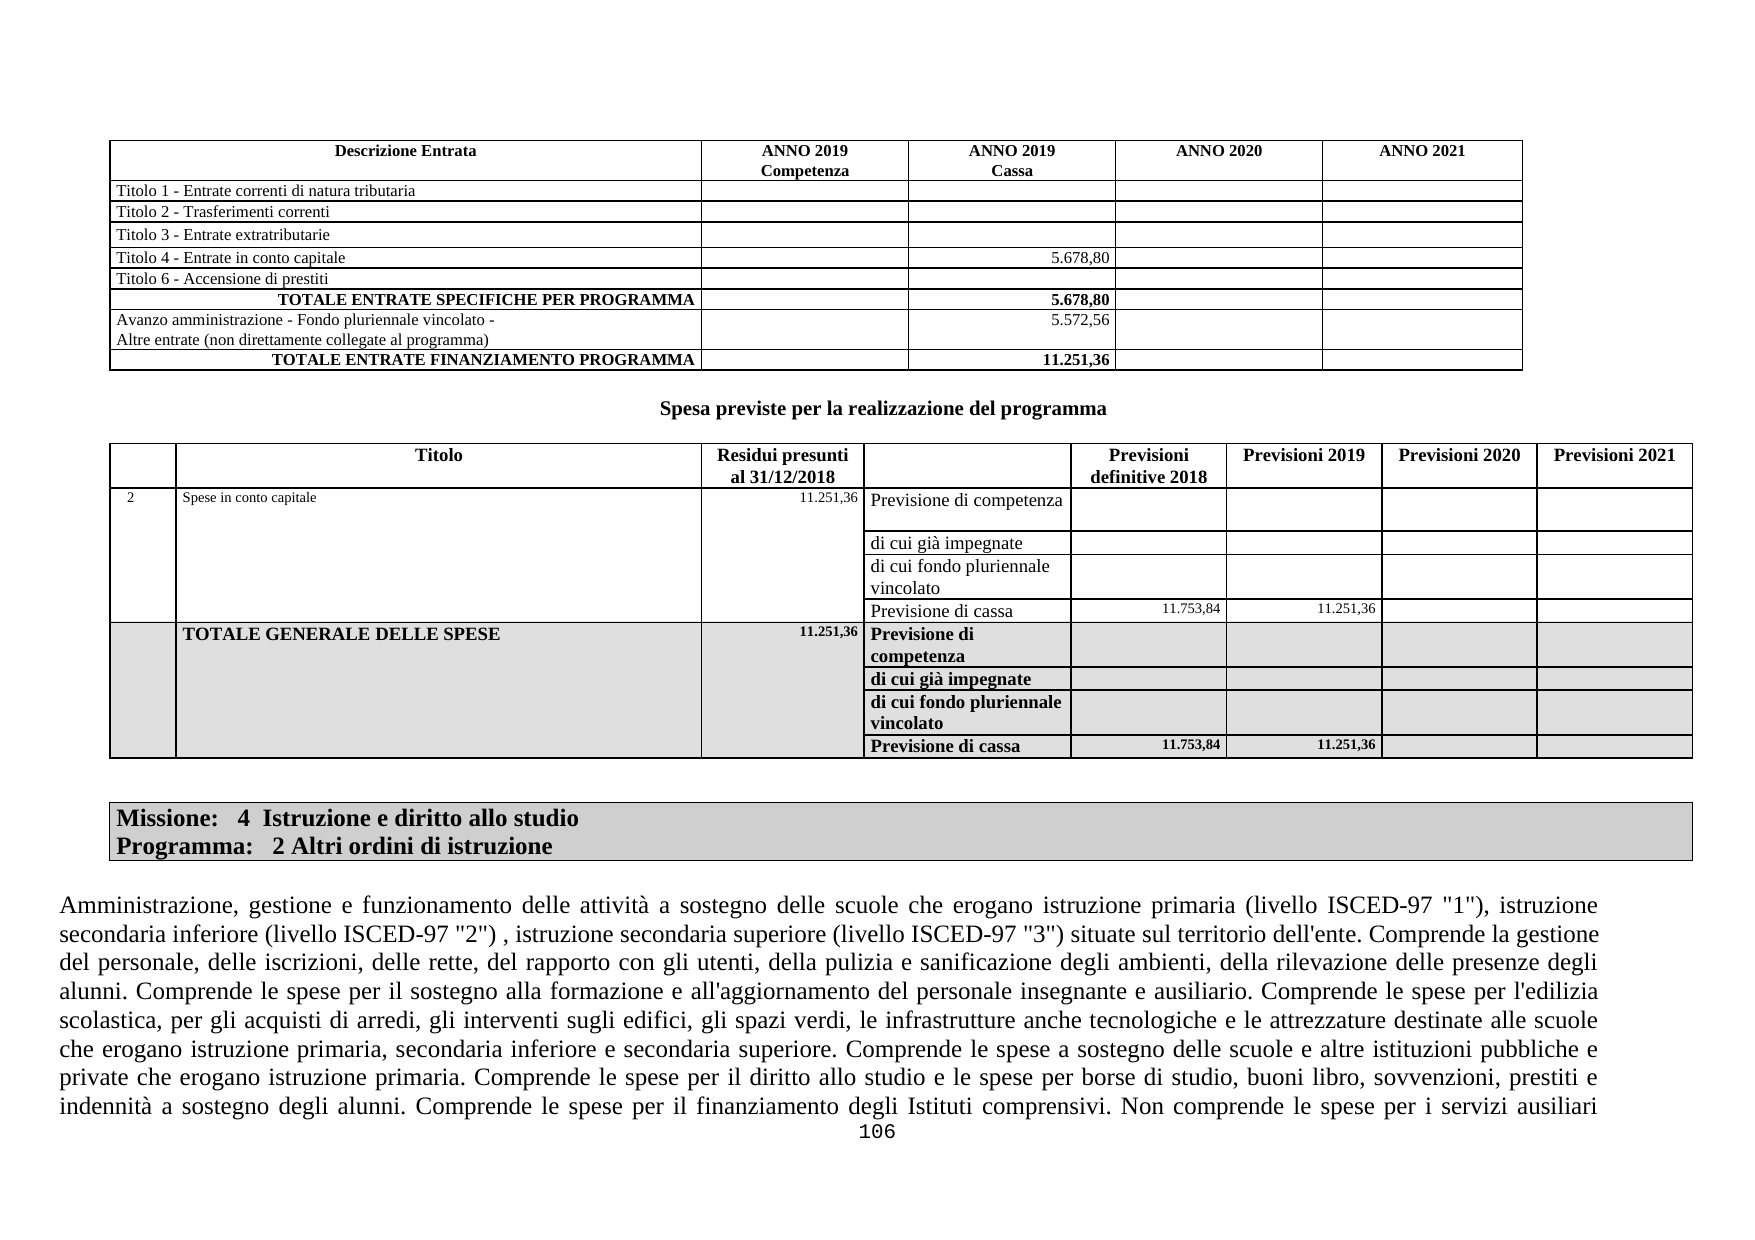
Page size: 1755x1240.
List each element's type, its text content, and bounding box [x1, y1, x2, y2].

table_cell di cui fondo pluriennale vincolato [865, 555, 1070, 598]
table_cell [1323, 223, 1522, 246]
table_header ANNO 2019 Competenza [702, 141, 908, 179]
table_cell [1227, 532, 1381, 553]
table_cell [909, 269, 1115, 288]
table_cell [1116, 269, 1322, 288]
table_cell [702, 310, 908, 348]
table_cell [1227, 623, 1381, 666]
table_cell [1383, 555, 1536, 598]
table_cell [702, 554, 863, 598]
table_cell [1072, 555, 1226, 598]
table_cell Programma: 2 Altri ordini di istruzione [110, 831, 1692, 860]
table_cell 11.753,84 [1072, 600, 1226, 621]
text Amministrazione, gestione e funzionamento delle attività a sostegno delle scuole che erogano istruzione primaria (livello ISCED-97 "1"), istruzione secondaria inferiore (livello ISCED-97 "2") , istruzione secondaria superiore (livello ISCED-97 "3") situate sul territorio dell'ente. Comprende la gestione del personale, delle iscrizioni, delle rette, del rapporto con gli utenti, della pulizia e sanificazione degli ambienti, della rilevazione delle presenze degli alunni. Comprende le spese per il sostegno alla formazione e all'aggiornamento del personale insegnante e ausiliario. Comprende le spese per l'edilizia scolastica, per gli acquisti di arredi, gli interventi sugli edifici, gli spazi verdi, le infrastrutture anche tecnologiche e le attrezzature destinate alle scuole che erogano istruzione primaria, secondaria inferiore e secondaria superiore. Comprende le spese a sostegno delle scuole e altre istituzioni pubbliche e private che erogano istruzione primaria. Comprende le spese per il diritto allo studio e le spese per borse di studio, buoni libro, sovvenzioni, prestiti e indennità a sostegno degli alunni. Comprende le spese per il finanziamento degli Istituti comprensivi. Non comprende le spese per i servizi ausiliari [59, 890, 1601, 1120]
table_cell 5.678,80 [909, 248, 1115, 267]
table_cell [1538, 623, 1692, 666]
table_cell [1538, 736, 1692, 757]
table_cell [1383, 489, 1536, 530]
table_cell [1383, 668, 1536, 689]
table_cell Titolo 2 - Trasferimenti correnti [111, 202, 701, 221]
table_cell 5.572,56 [909, 310, 1115, 348]
table_cell [111, 530, 175, 553]
table_cell di cui già impegnate [865, 532, 1070, 553]
table_cell [111, 554, 175, 598]
text Spesa previste per la realizzazione del programma [59, 392, 1695, 421]
table_cell 2 [111, 489, 175, 530]
table_cell [177, 689, 701, 734]
table_cell [1072, 532, 1226, 553]
table_cell [1072, 691, 1226, 734]
table_cell [909, 181, 1115, 200]
table_cell [702, 181, 908, 200]
table_header Previsioni definitive 2018 [1072, 444, 1226, 487]
table_cell 11.753,84 [1072, 736, 1226, 757]
table_cell [1116, 248, 1322, 267]
table_cell [111, 598, 175, 621]
table_cell [177, 554, 701, 598]
table_header Previsioni 2019 [1227, 444, 1381, 487]
table_cell [909, 223, 1115, 246]
table_cell [111, 666, 175, 689]
table_cell [1323, 248, 1522, 267]
table_header ANNO 2020 [1116, 141, 1322, 179]
table_cell 11.251,36 [909, 350, 1115, 369]
table_cell [1383, 736, 1536, 757]
table_cell [702, 689, 863, 734]
table_cell [1116, 290, 1322, 308]
table_cell [1227, 555, 1381, 598]
table_cell [1116, 181, 1322, 200]
table_cell [909, 202, 1115, 221]
table_header ANNO 2021 [1323, 141, 1522, 179]
table_cell [1116, 310, 1322, 348]
table_cell [702, 290, 908, 308]
table_cell [1323, 202, 1522, 221]
table_header [865, 444, 1070, 487]
table_header Descrizione Entrata [111, 141, 701, 179]
table_cell [1538, 668, 1692, 689]
table_cell Titolo 3 - Entrate extratributarie [111, 223, 701, 246]
table_cell [1323, 269, 1522, 288]
table_header ANNO 2019 Cassa [909, 141, 1115, 179]
table_cell [1116, 350, 1322, 369]
table_header [111, 444, 175, 487]
table_cell Avanzo amministrazione - Fondo pluriennale vincolato - Altre entrate (non direttamente collegate al programma) [111, 310, 701, 348]
table_cell [1538, 691, 1692, 734]
table_cell Previsione di cassa [865, 600, 1070, 621]
table_cell TOTALE ENTRATE SPECIFICHE PER PROGRAMMA [111, 290, 701, 308]
table_cell Previsione di competenza [865, 489, 1070, 530]
table_cell [702, 598, 863, 621]
table_cell [1538, 555, 1692, 598]
table_cell [1383, 623, 1536, 666]
table_cell [1072, 489, 1226, 530]
table_header Residui presunti al 31/12/2018 [702, 444, 863, 487]
table_cell [1323, 310, 1522, 348]
table_cell [702, 530, 863, 553]
table_cell [1072, 668, 1226, 689]
table_cell Previsione di cassa [865, 736, 1070, 757]
table_cell [1538, 600, 1692, 621]
table_cell [702, 734, 863, 757]
table_cell di cui fondo pluriennale vincolato [865, 691, 1070, 734]
table_header Previsioni 2020 [1383, 444, 1536, 487]
table_cell [1383, 600, 1536, 621]
table_cell 5.678,80 [909, 290, 1115, 308]
table_cell 11.251,36 [1227, 600, 1381, 621]
table_cell [177, 598, 701, 621]
table_cell Titolo 4 - Entrate in conto capitale [111, 248, 701, 267]
table_cell [177, 530, 701, 553]
table_cell [111, 623, 175, 666]
table_cell [177, 734, 701, 757]
table_cell [1323, 181, 1522, 200]
table_cell [1116, 223, 1322, 246]
table_cell [702, 269, 908, 288]
table_cell [1116, 202, 1322, 221]
table_cell [1383, 532, 1536, 553]
table_cell Previsione di competenza [865, 623, 1070, 666]
table_header Titolo [177, 444, 701, 487]
table_header Missione: 4 Istruzione e diritto allo studio [110, 803, 1692, 831]
table_cell [1383, 691, 1536, 734]
table_cell [111, 734, 175, 757]
table_cell [111, 689, 175, 734]
table_cell [702, 350, 908, 369]
table_cell TOTALE GENERALE DELLE SPESE [177, 623, 701, 666]
table_cell Titolo 6 - Accensione di prestiti [111, 269, 701, 288]
table_cell TOTALE ENTRATE FINANZIAMENTO PROGRAMMA [111, 350, 701, 369]
table_cell 11.251,36 [702, 489, 863, 530]
table_cell [1538, 532, 1692, 553]
table_cell [1227, 489, 1381, 530]
table_cell [702, 202, 908, 221]
table_cell di cui già impegnate [865, 668, 1070, 689]
table_cell Titolo 1 - Entrate correnti di natura tributaria [111, 181, 701, 200]
table_cell 11.251,36 [1227, 736, 1381, 757]
table_cell [1323, 290, 1522, 308]
table_cell [1227, 668, 1381, 689]
table_cell 11.251,36 [702, 623, 863, 666]
table_cell [1538, 489, 1692, 530]
table_cell Spese in conto capitale [177, 489, 701, 530]
table_cell [1072, 623, 1226, 666]
table_cell [1323, 350, 1522, 369]
table_header Previsioni 2021 [1538, 444, 1692, 487]
table_cell [1227, 691, 1381, 734]
table_cell [177, 666, 701, 689]
table_cell [702, 223, 908, 246]
table_cell [702, 248, 908, 267]
table_cell [702, 666, 863, 689]
